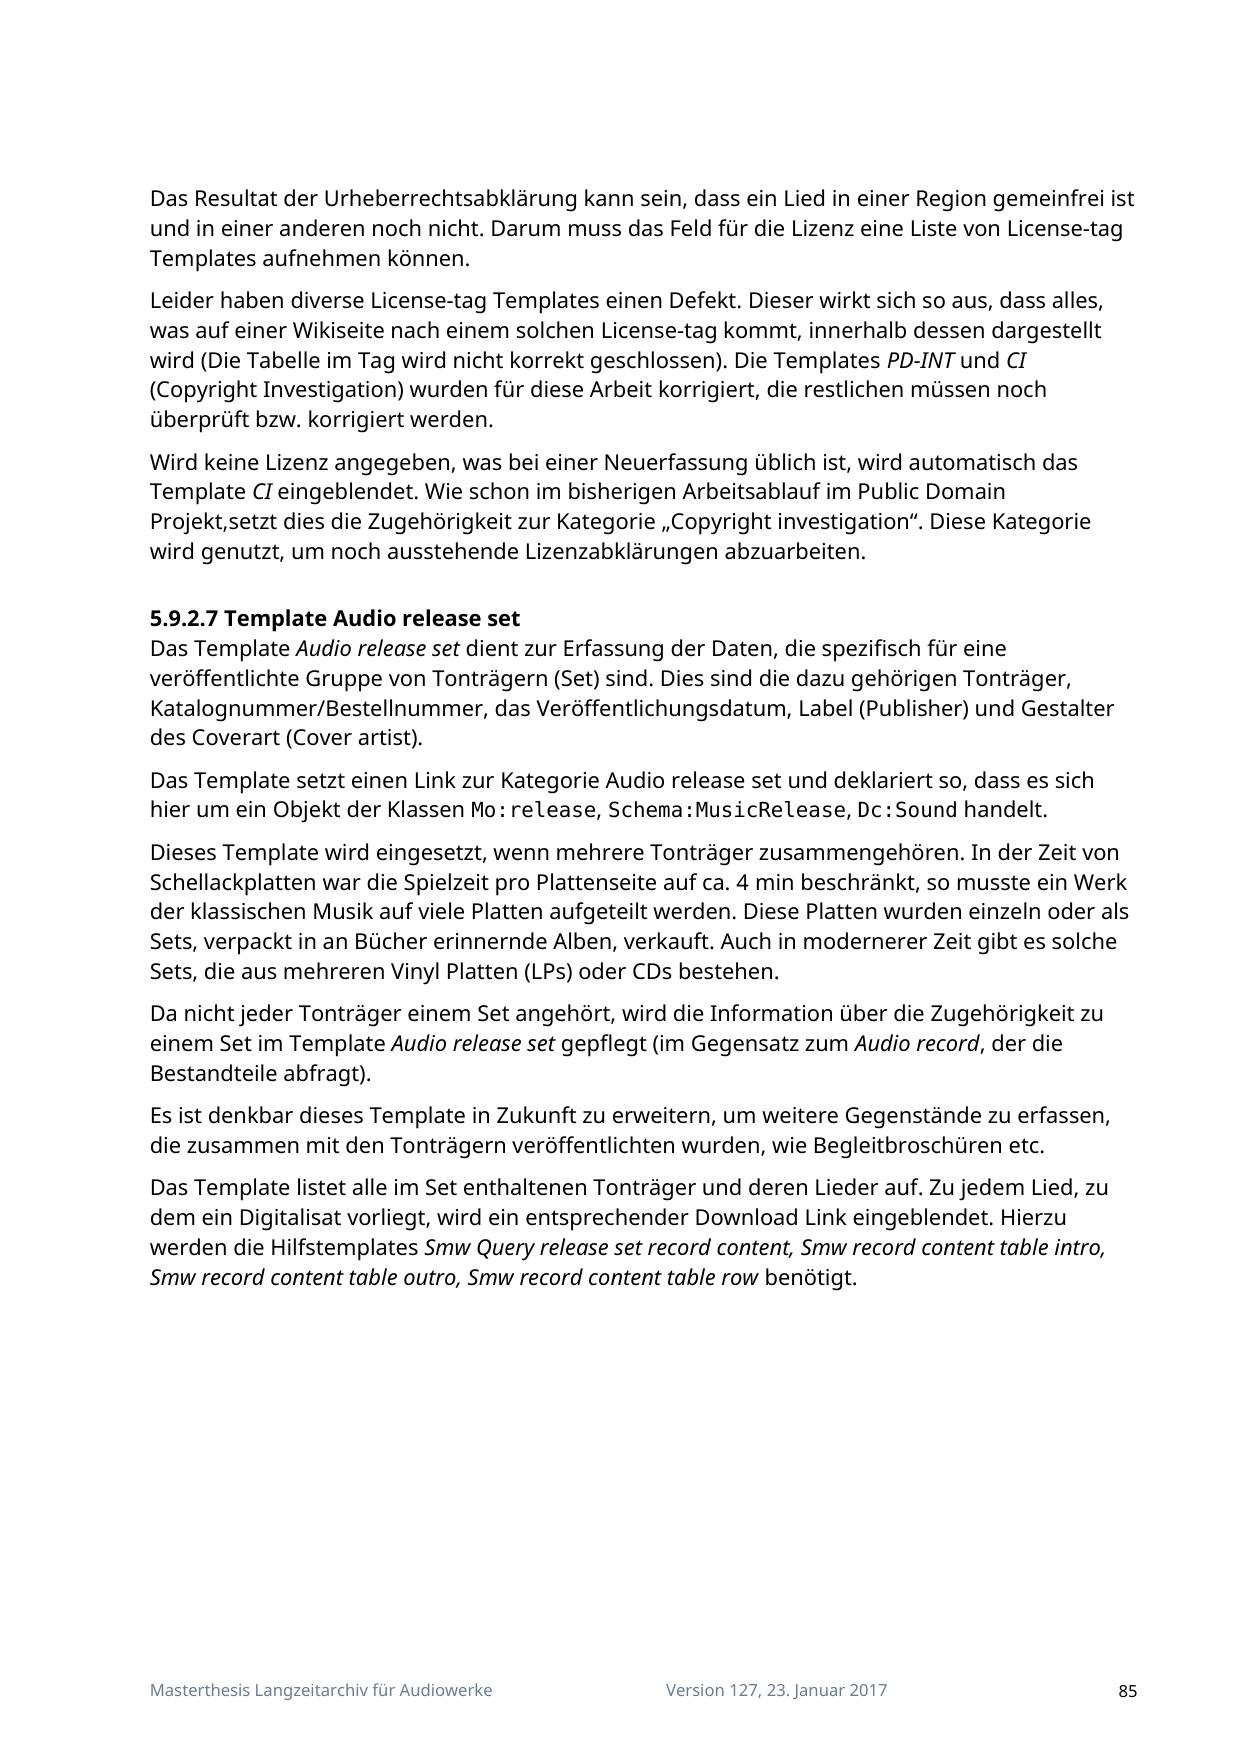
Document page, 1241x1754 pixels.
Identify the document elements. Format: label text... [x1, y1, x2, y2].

text Das Template listet alle im Set enthaltenen Tonträger und deren Lieder auf. Zu jedem Lied, zu dem ein Digitalisat vorliegt, wird ein entsprechender Download Link eingeblendet. Hierzu werden die Hilfstemplates Smw Query release set record content‎, Smw record content table intro‎, Smw record content table outro‎, Smw record content table row‎‎ benötigt. [149, 1172, 1136, 1291]
text Das Resultat der Urheberrechtsabklärung kann sein, dass ein Lied in einer Region gemeinfrei ist und in einer anderen noch nicht. Darum muss das Feld für die Lizenz eine Liste von License-tag Templates aufnehmen können. [149, 183, 1136, 272]
text Es ist denkbar dieses Template in Zukunft zu erweitern, um weitere Gegenstände zu erfassen, die zusammen mit den Tonträgern veröffentlichten wurden, wie Begleitbroschüren etc. [149, 1100, 1136, 1159]
text Dieses Template wird eingesetzt, wenn mehrere Tonträger zusammengehören. In der Zeit von Schellackplatten war die Spielzeit pro Plattenseite auf ca. 4 min beschränkt, so musste ein Werk der klassischen Musik auf viele Platten aufgeteilt werden. Diese Platten wurden einzeln oder als Sets, verpackt in an Bücher erinnernde Alben, verkauft. Auch in modernerer Zeit gibt es solche Sets, die aus mehreren Vinyl Platten (LPs) oder CDs bestehen. [149, 837, 1136, 986]
text Wird keine Lizenz angegeben, was bei einer Neuerfassung üblich ist, wird automatisch das Template CI eingeblendet. Wie schon im bisherigen Arbeitsablauf im Public Domain Projekt,setzt dies die Zugehörigkeit zur Kategorie „Copyright investigation“. Diese Kategorie wird genutzt, um noch ausstehende Lizenzabklärungen abzuarbeiten. [149, 446, 1136, 566]
subtitle Template Audio release set [149, 603, 1136, 633]
text Da nicht jeder Tonträger einem Set angehört, wird die Information über die Zugehörigkeit zu einem Set im Template Audio release set gepflegt (im Gegensatz zum Audio record, der die Bestandteile abfragt). [149, 998, 1136, 1087]
text Leider haben diverse License-tag Templates einen Defekt. Dieser wirkt sich so aus, dass alles, was auf einer Wikiseite nach einem solchen License-tag kommt, innerhalb dessen dargestellt wird (Die Tabelle im Tag wird nicht korrekt geschlossen). Die Templates PD-INT und CI (Copyright Investigation) wurden für diese Arbeit korrigiert, die restlichen müssen noch überprüft bzw. korrigiert werden. [149, 285, 1136, 434]
text Das Template setzt einen Link zur Kategorie Audio release set und deklariert so, dass es sich hier um ein Objekt der Klassen Mo:release, Schema:MusicRelease, Dc:Sound handelt. [149, 764, 1136, 824]
text Das Template Audio release set dient zur Erfassung der Daten, die spezifisch für eine veröffentlichte Gruppe von Tonträgern (Set) sind. Dies sind die dazu gehörigen Tonträger, Katalognummer/Bestellnummer, das Veröffentlichungsdatum, Label (Publisher) und Gestalter des Coverart (Cover artist). [149, 633, 1136, 752]
